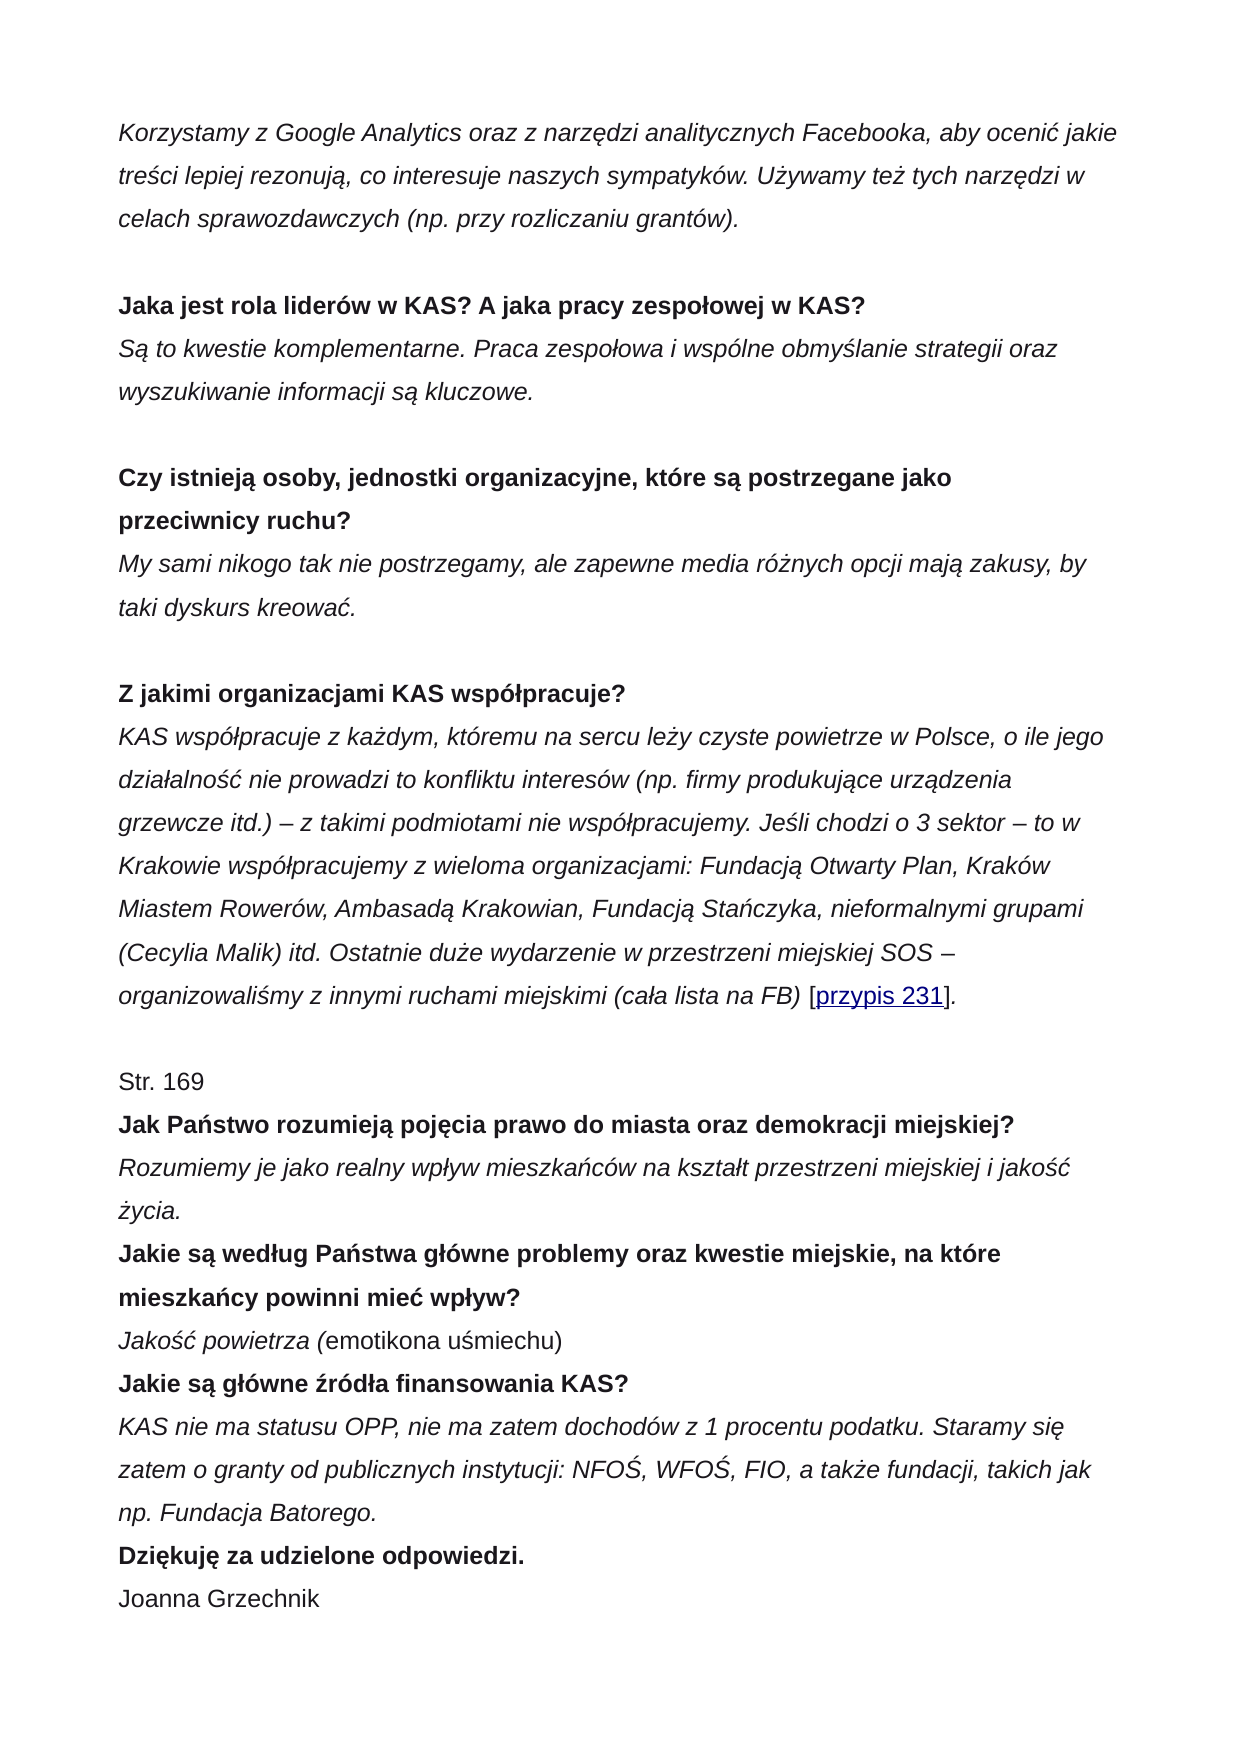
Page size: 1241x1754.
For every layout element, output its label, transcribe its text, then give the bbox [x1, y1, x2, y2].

text Jakie są według Państwa główne problemy oraz kwestie miejskie, na które mieszkańcy powinni mieć wpływ? [118, 1239, 1122, 1311]
text przeciwnicy ruchu? [118, 506, 1122, 535]
text Jaka jest rola liderów w KAS? A jaka pracy zespołowej w KAS? [118, 291, 1122, 319]
text Dziękuję za udzielone odpowiedzi. [118, 1541, 1122, 1570]
text Jakość powietrza (emotikona uśmiechu) [118, 1326, 1122, 1354]
text KAS nie ma statusu OPP, nie ma zatem dochodów z 1 procentu podatku. Staramy się zatem o granty od publicznych instytucji: NFOŚ, WFOŚ, FIO, a także fundacji, takich jak np. Fundacja Batorego. [118, 1412, 1122, 1527]
text Korzystamy z Google Analytics oraz z narzędzi analitycznych Facebooka, aby ocenić jakie treści lepiej rezonują, co interesuje naszych sympatyków. Używamy też tych narzędzi w celach sprawozdawczych (np. przy rozliczaniu grantów). [118, 118, 1122, 233]
text Z jakimi organizacjami KAS współpracuje? [118, 679, 1122, 707]
text Joanna Grzechnik [118, 1584, 1122, 1613]
text Jakie są główne źródła finansowania KAS? [118, 1369, 1122, 1397]
text Czy istnieją osoby, jednostki organizacyjne, które są postrzegane jako [118, 463, 1122, 492]
text My sami nikogo tak nie postrzegamy, ale zapewne media różnych opcji mają zakusy, by taki dyskurs kreować. [118, 549, 1122, 621]
text Są to kwestie komplementarne. Praca zespołowa i wspólne obmyślanie strategii oraz wyszukiwanie informacji są kluczowe. [118, 334, 1122, 406]
text Jak Państwo rozumieją pojęcia prawo do miasta oraz demokracji miejskiej? [118, 1110, 1122, 1139]
text Str. 169 [118, 1067, 1122, 1096]
text Rozumiemy je jako realny wpływ mieszkańców na kształt przestrzeni miejskiej i jakość życia. [118, 1153, 1122, 1225]
text KAS współpracuje z każdym, któremu na sercu leży czyste powietrze w Polsce, o ile jego działalność nie prowadzi to konfliktu interesów (np. firmy produkujące urządzenia grzewcze itd.) – z takimi podmiotami nie współpracujemy. Jeśli chodzi o 3 sektor – to w Krakowie współpracujemy z wieloma organizacjami: Fundacją Otwarty Plan, Kraków Miastem Rowerów, Ambasadą Krakowian, Fundacją Stańczyka, nieformalnymi grupami (Cecylia Malik) itd. Ostatnie duże wydarzenie w przestrzeni miejskiej SOS – organizowaliśmy z innymi ruchami miejskimi (cała lista na FB) [przypis 231]. [118, 722, 1122, 1009]
